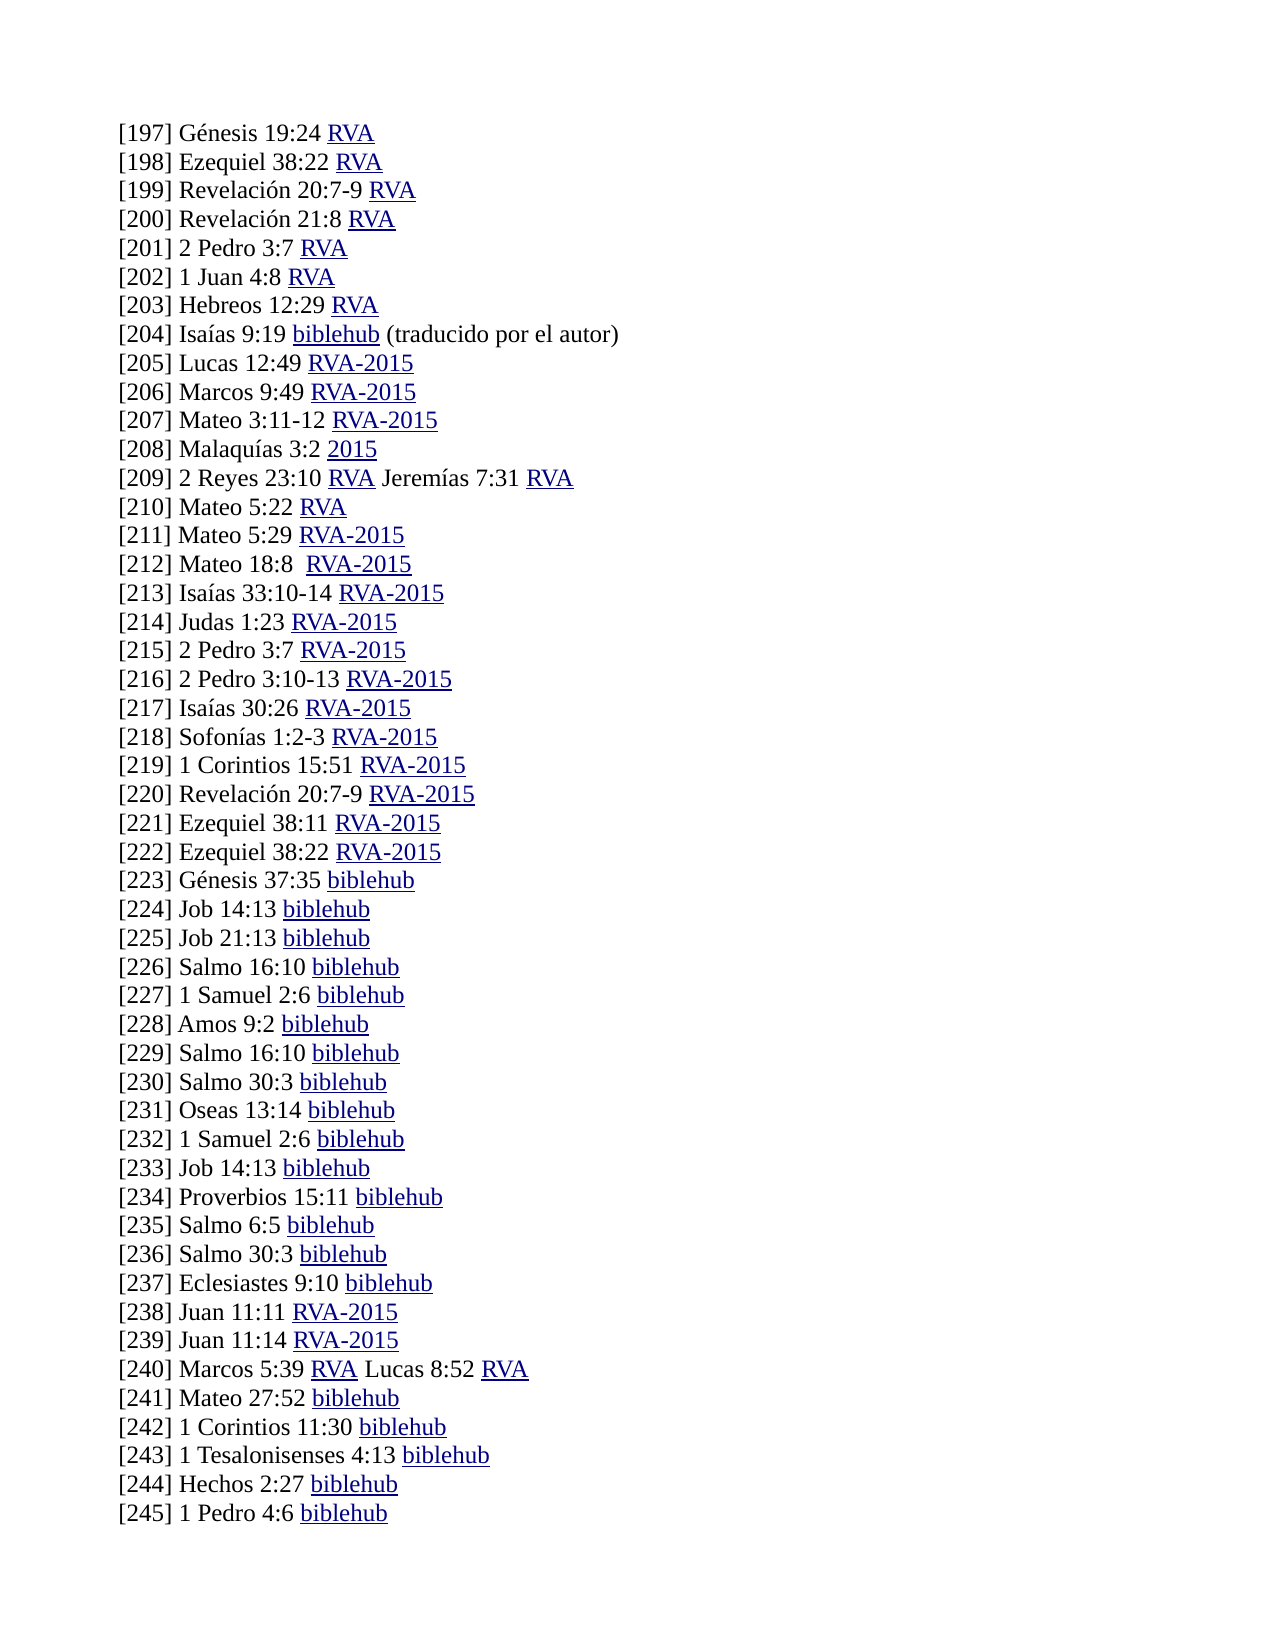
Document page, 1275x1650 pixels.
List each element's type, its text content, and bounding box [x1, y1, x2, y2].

text Isaías 9:19 biblehub (traducido por el autor) [118, 319, 1157, 348]
text Hechos 2:27 biblehub [118, 1469, 1157, 1498]
text Isaías 30:26 RVA-2015 [118, 693, 1157, 722]
text Mateo 18:8 RVA-2015 [118, 549, 1157, 578]
text Marcos 9:49 RVA-2015 [118, 377, 1157, 406]
text Hebreos 12:29 RVA [118, 291, 1157, 319]
text Judas 1:23 RVA-2015 [118, 607, 1157, 636]
text Mateo 3:11-12 RVA-2015 [118, 406, 1157, 434]
text Génesis 19:24 RVA [118, 118, 1157, 147]
text Salmo 30:3 biblehub [118, 1239, 1157, 1268]
text Revelación 20:7-9 RVA [118, 176, 1157, 204]
text Ezequiel 38:22 RVA [118, 147, 1157, 176]
text Salmo 30:3 biblehub [118, 1067, 1157, 1096]
text Ezequiel 38:11 RVA-2015 [118, 808, 1157, 837]
text Ezequiel 38:22 RVA-2015 [118, 837, 1157, 866]
text 1 Pedro 4:6 biblehub [118, 1498, 1157, 1527]
text Salmo 16:10 biblehub [118, 952, 1157, 981]
text Revelación 21:8 RVA [118, 204, 1157, 233]
text Job 14:13 biblehub [118, 1153, 1157, 1182]
text 2 Pedro 3:10-13 RVA-2015 [118, 664, 1157, 693]
text 2 Reyes 23:10 RVA Jeremías 7:31 RVA [118, 463, 1157, 492]
text Mateo 5:22 RVA [118, 492, 1157, 521]
text Isaías 33:10-14 RVA-2015 [118, 578, 1157, 607]
text 1 Juan 4:8 RVA [118, 262, 1157, 291]
text 1 Corintios 15:51 RVA-2015 [118, 751, 1157, 779]
text Juan 11:11 RVA-2015 [118, 1297, 1157, 1326]
text 1 Samuel 2:6 biblehub [118, 981, 1157, 1009]
text Salmo 16:10 biblehub [118, 1038, 1157, 1067]
text Revelación 20:7-9 RVA-2015 [118, 779, 1157, 808]
text Eclesiastes 9:10 biblehub [118, 1268, 1157, 1297]
text 1 Corintios 11:30 biblehub [118, 1412, 1157, 1441]
text Salmo 6:5 biblehub [118, 1211, 1157, 1239]
text Sofonías 1:2-3 RVA-2015 [118, 722, 1157, 751]
text 1 Tesalonisenses 4:13 biblehub [118, 1441, 1157, 1469]
text Malaquías 3:2 2015 [118, 434, 1157, 463]
text Marcos 5:39 RVA Lucas 8:52 RVA [118, 1354, 1157, 1383]
text 2 Pedro 3:7 RVA [118, 233, 1157, 262]
text 1 Samuel 2:6 biblehub [118, 1124, 1157, 1153]
text Proverbios 15:11 biblehub [118, 1182, 1157, 1211]
text Juan 11:14 RVA-2015 [118, 1326, 1157, 1354]
text Mateo 5:29 RVA-2015 [118, 521, 1157, 549]
text Job 14:13 biblehub [118, 894, 1157, 923]
text Génesis 37:35 biblehub [118, 866, 1157, 894]
text Job 21:13 biblehub [118, 923, 1157, 952]
text Lucas 12:49 RVA-2015 [118, 348, 1157, 377]
text Mateo 27:52 biblehub [118, 1383, 1157, 1412]
text Oseas 13:14 biblehub [118, 1096, 1157, 1124]
text Amos 9:2 biblehub [118, 1009, 1157, 1038]
text 2 Pedro 3:7 RVA-2015 [118, 636, 1157, 664]
